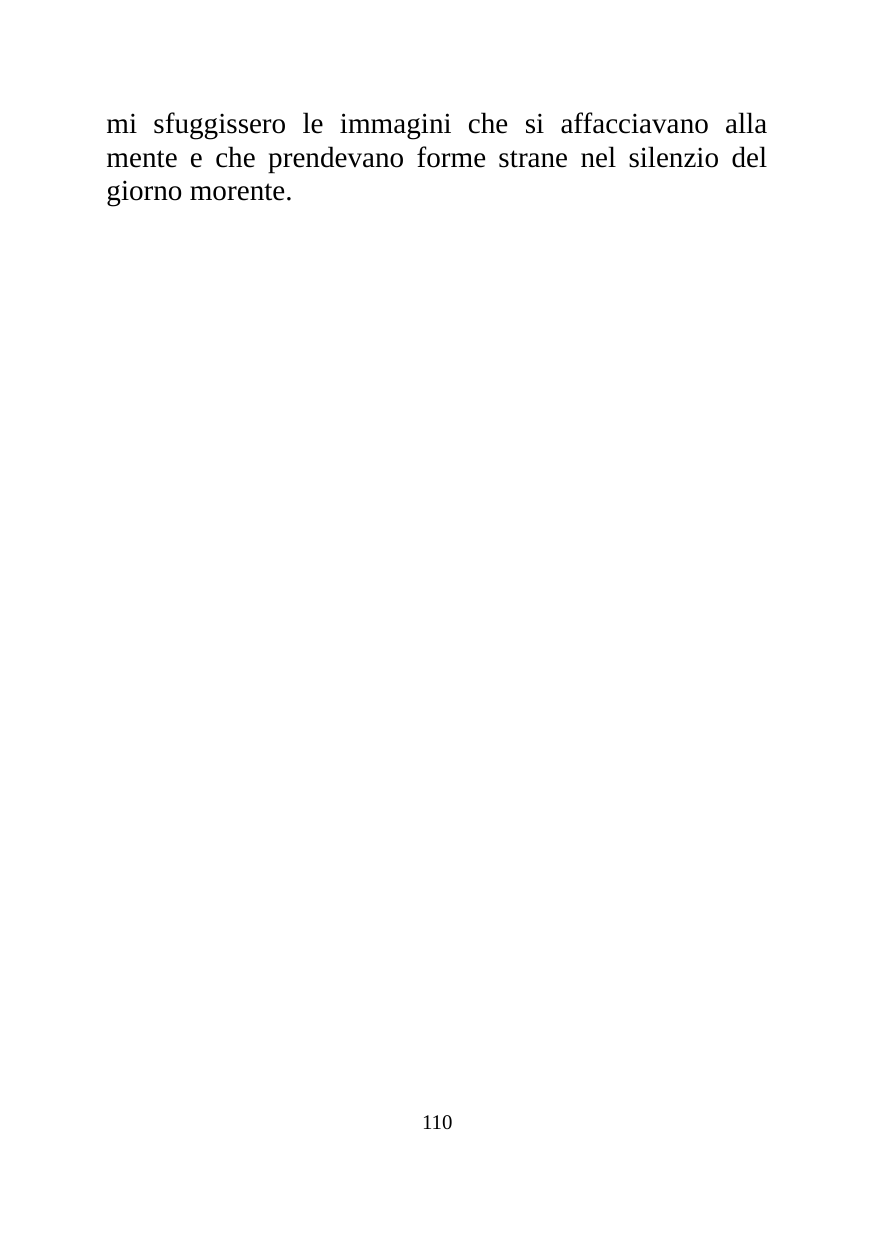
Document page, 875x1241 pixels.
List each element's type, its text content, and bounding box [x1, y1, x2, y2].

text mi sfuggissero le immagini che si affacciavano alla mente e che prendevano forme strane nel silenzio del giorno morente. [106, 106, 768, 207]
